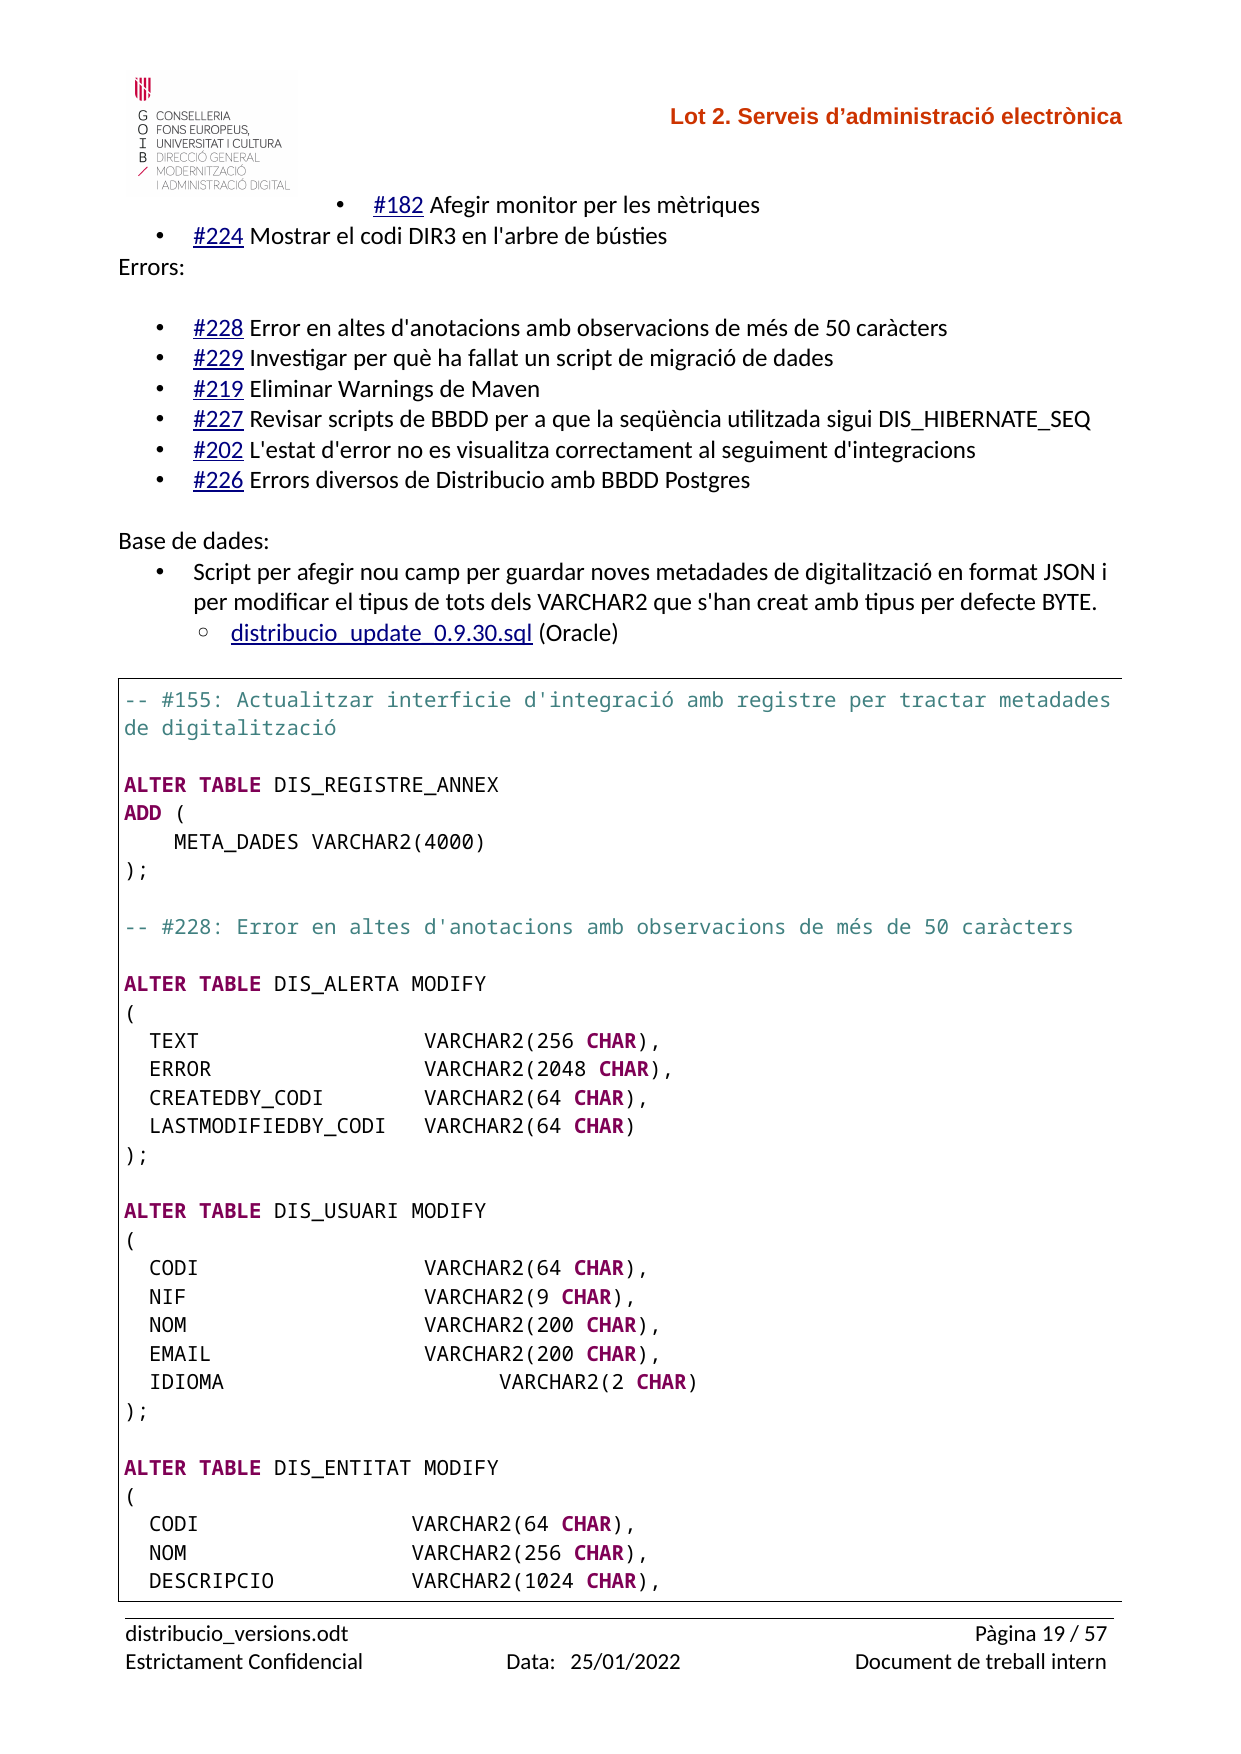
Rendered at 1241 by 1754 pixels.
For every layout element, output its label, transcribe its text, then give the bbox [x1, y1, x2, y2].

list Script per afegir nou camp per guardar noves metadades de digitalització en format JSON i per modificar el tipus de tots dels VARCHAR2 que s'han creat amb tipus per defecte BYTE. [156, 556, 1122, 617]
list #226 Errors diversos de Distribucio amb BBDD Postgres [156, 464, 1122, 495]
picture [126, 70, 299, 197]
list #202 L'estat d'error no es visualitza correctament al seguiment d'integracions [156, 434, 1122, 464]
text Base de dades: [118, 525, 1122, 556]
table_header -- #155: Actualitzar interficie d'integració amb registre per tractar metadades de digitalització ALTER TABLE DIS_REGISTRE_ANNEX ADD ( META_DADES VARCHAR2(4000) ); -- #228: Error en altes d'anotacions amb observacions de més de 50 caràcters ALTER TABLE DIS_ALERTA MODIFY ( TEXT VARCHAR2(256 CHAR), ERROR VARCHAR2(2048 CHAR), CREATEDBY_CODI VARCHAR2(64 CHAR), LASTMODIFIEDBY_CODI VARCHAR2(64 CHAR) ); ALTER TABLE DIS_USUARI MODIFY ( CODI VARCHAR2(64 CHAR), NIF VARCHAR2(9 CHAR), NOM VARCHAR2(200 CHAR), EMAIL VARCHAR2(200 CHAR), IDIOMA VARCHAR2(2 CHAR) ); ALTER TABLE DIS_ENTITAT MODIFY ( CODI VARCHAR2(64 CHAR), NOM VARCHAR2(256 CHAR), DESCRIPCIO VARCHAR2(1024 CHAR), [119, 679, 1122, 1601]
list #219 Eliminar Warnings de Maven [156, 373, 1122, 403]
list distribucio_update_0.9.30.sql (Oracle) [193, 617, 1122, 647]
list #227 Revisar scripts de BBDD per a que la seqüència utilitzada sigui DIS_HIBERNATE_SEQ [156, 403, 1122, 434]
list #229 Investigar per què ha fallat un script de migració de dades [156, 342, 1122, 373]
list #228 Error en altes d'anotacions amb observacions de més de 50 caràcters [156, 312, 1122, 342]
list #182 Afegir monitor per les mètriques [156, 190, 1122, 220]
list #224 Mostrar el codi DIR3 en l'arbre de bústies [156, 220, 1122, 251]
text Errors: [118, 251, 1122, 281]
